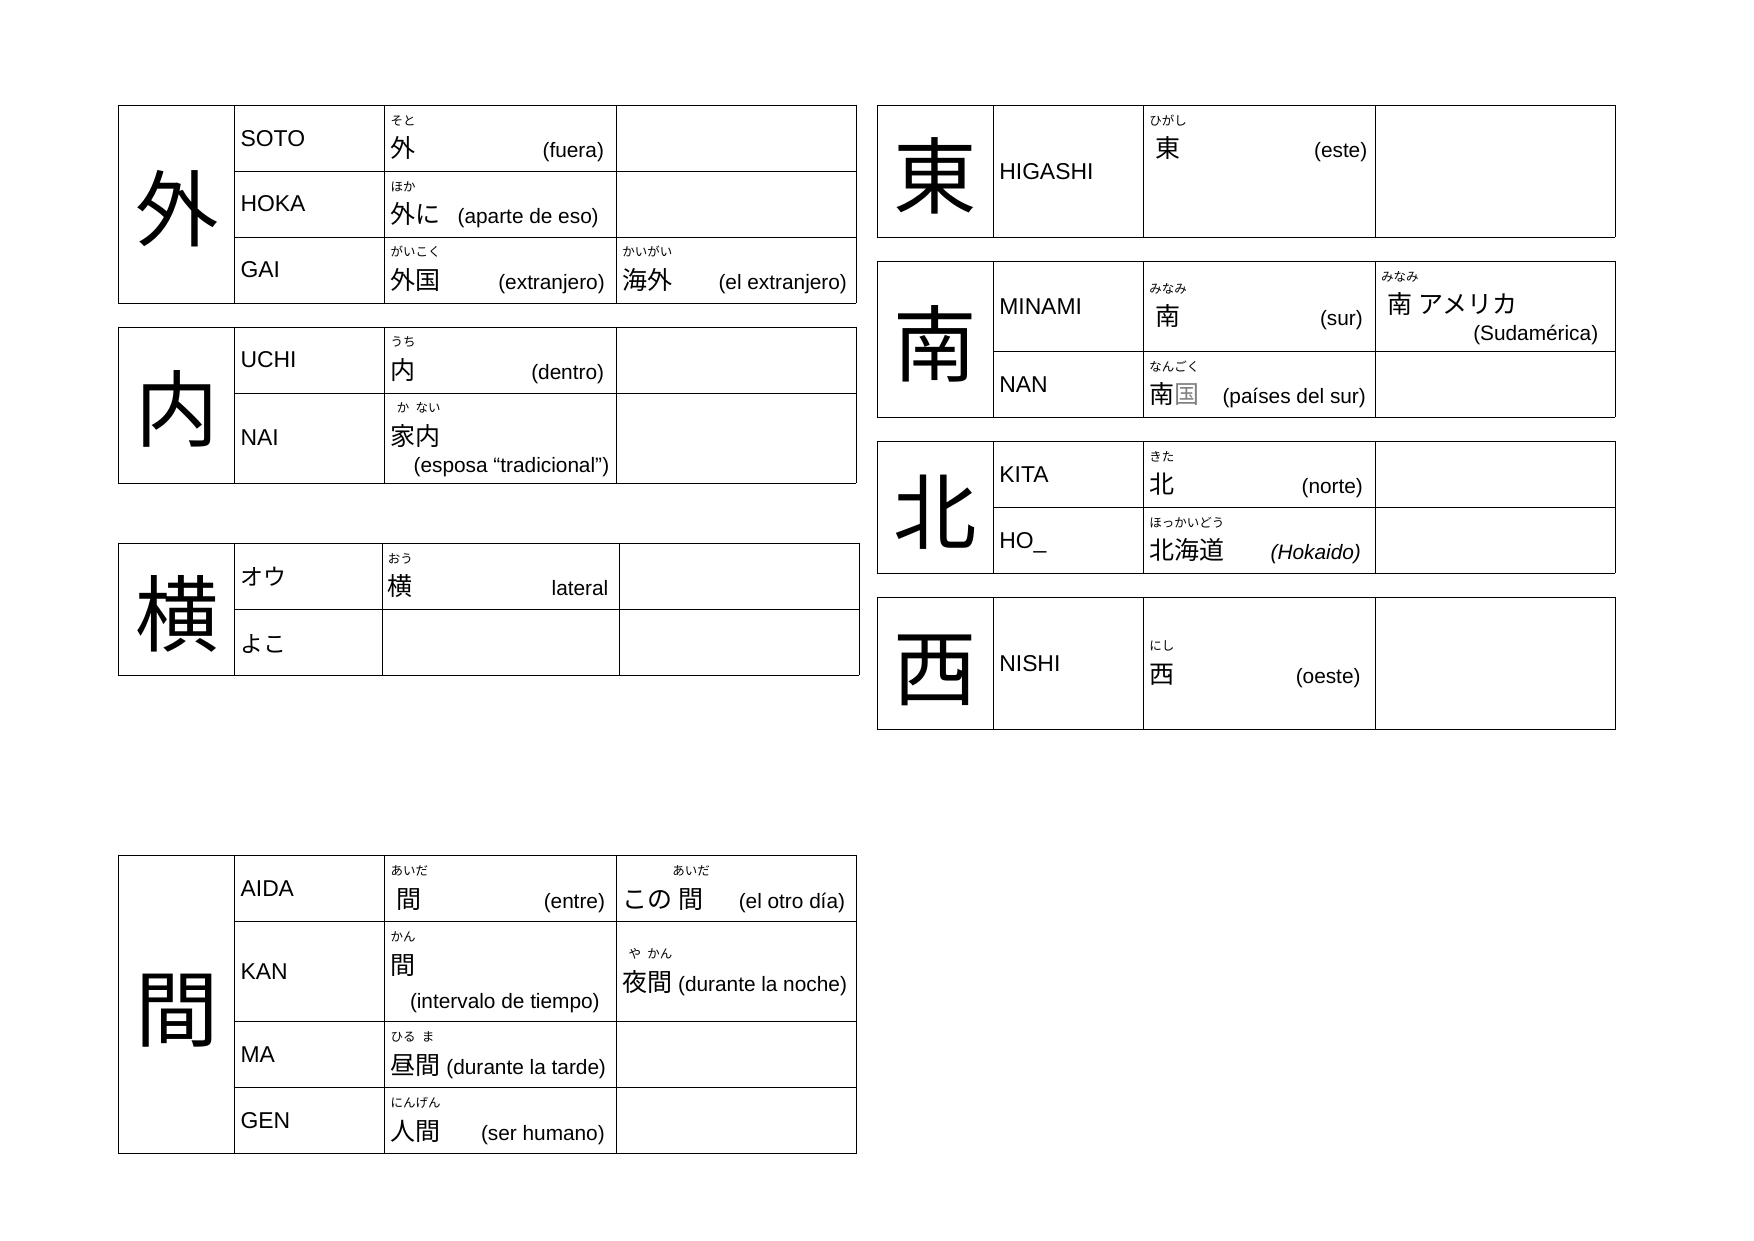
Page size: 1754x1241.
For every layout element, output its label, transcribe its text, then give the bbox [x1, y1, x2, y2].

table_header 横 [119, 544, 234, 675]
table_header 西にし (oeste) [1144, 598, 1375, 729]
table_cell 外がい国こく (extranjero) [385, 238, 616, 302]
table_header 内うち (dentro) [385, 328, 616, 392]
table_header [620, 544, 859, 609]
table_header [617, 106, 856, 171]
table_cell よこ [235, 610, 382, 675]
table_header KITA [994, 442, 1143, 507]
table_cell HO_ [994, 508, 1143, 573]
table_header 南みなみアメリカ (Sudamérica) [1376, 262, 1615, 351]
table_header 北きた (norte) [1144, 442, 1375, 507]
table_header 間 [119, 856, 234, 1153]
table_header SOTO [235, 106, 384, 171]
table_header HIGASHI [994, 106, 1143, 237]
table_cell 間かん (intervalo de tiempo) [385, 922, 616, 1021]
table_cell HOKA [235, 172, 384, 237]
table_header MINAMI [994, 262, 1143, 351]
table_cell 昼ひる間ま (durante la tarde) [385, 1022, 616, 1087]
table_header オウ [235, 544, 382, 609]
table_header 横おう lateral [383, 544, 619, 609]
table_header 西 [878, 598, 993, 729]
table_header 北 [878, 442, 993, 573]
table_cell [617, 1022, 856, 1087]
table_header 内 [119, 328, 234, 482]
table_cell 北ほっ海かい道どう (Hokaido) [1144, 508, 1375, 573]
table_cell 海かい外がい (el extranjero) [617, 238, 856, 302]
table_cell [617, 394, 856, 482]
table_cell 外ほかに (aparte de eso) [385, 172, 616, 237]
table_cell MA [235, 1022, 384, 1087]
table_header 南みなみ (sur) [1144, 262, 1375, 351]
table_header [1376, 106, 1615, 237]
table_header 東ひがし (este) [1144, 106, 1375, 237]
table_header NISHI [994, 598, 1143, 729]
table_header 外 [119, 106, 234, 302]
table_header 南 [878, 262, 993, 417]
table_header [1376, 442, 1615, 507]
table_header [1376, 598, 1615, 729]
table_header この間あいだ (el otro día) [617, 856, 856, 921]
table_cell 夜や間かん (durante la noche) [617, 922, 856, 1021]
table_cell NAI [235, 394, 384, 482]
table_header UCHI [235, 328, 384, 392]
table_cell [617, 172, 856, 237]
table_header 東 [878, 106, 993, 237]
table_header 間あいだ (entre) [385, 856, 616, 921]
table_cell GAI [235, 238, 384, 302]
table_cell [620, 610, 859, 675]
table_cell [383, 610, 619, 675]
table_cell GEN [235, 1088, 384, 1153]
table_cell 人にん間げん (ser humano) [385, 1088, 616, 1153]
table_header [617, 328, 856, 392]
table_cell [1376, 352, 1615, 417]
table_cell KAN [235, 922, 384, 1021]
table_cell [1376, 508, 1615, 573]
table_cell NAN [994, 352, 1143, 417]
table_header AIDA [235, 856, 384, 921]
table_cell [617, 1088, 856, 1153]
table_cell 南なん国ごく (países del sur) [1144, 352, 1375, 417]
table_header 外そと (fuera) [385, 106, 616, 171]
table_cell 家か内ない (esposa “tradicional”) [385, 394, 616, 482]
